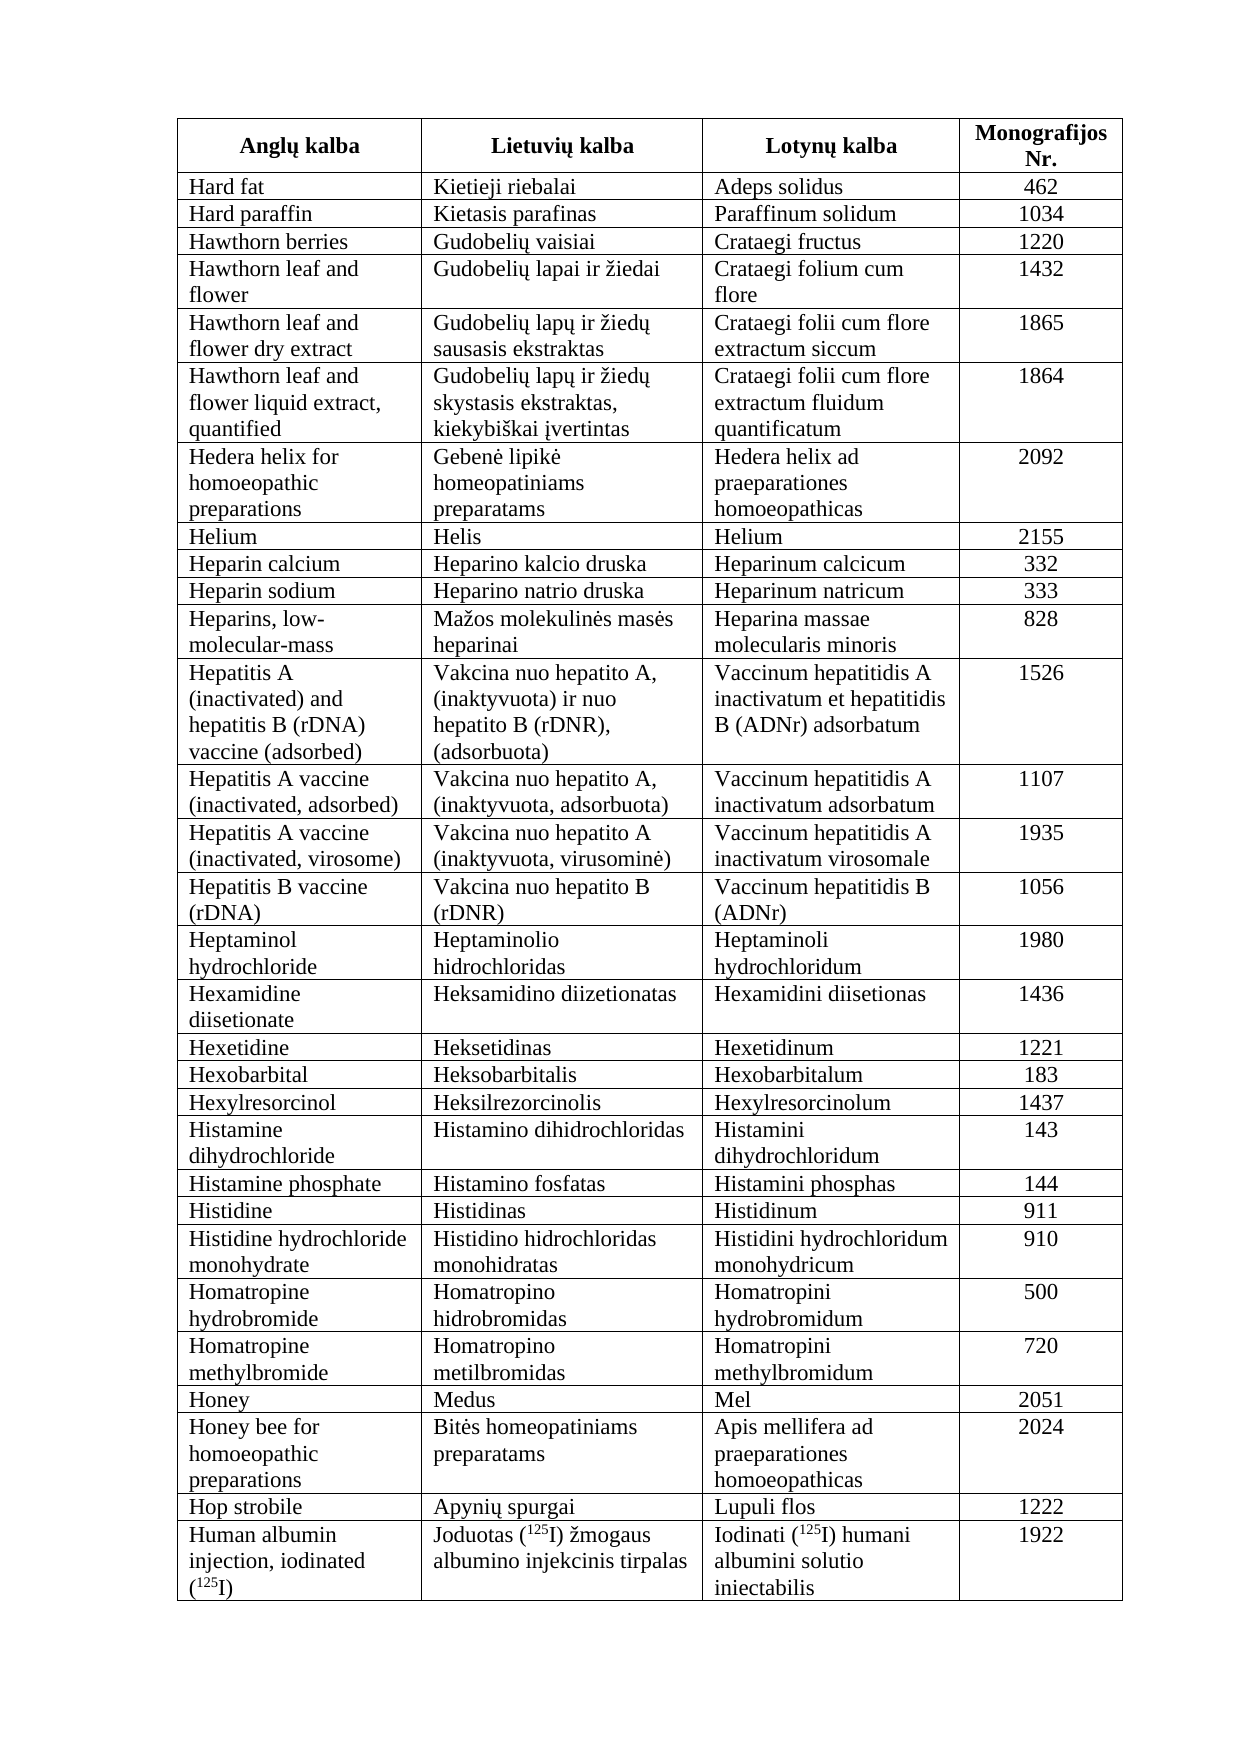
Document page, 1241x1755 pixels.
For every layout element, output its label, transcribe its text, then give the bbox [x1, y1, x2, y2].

table_cell Heptaminol hydrochloride [178, 926, 421, 979]
table_cell Heksamidino diizetionatas [422, 980, 702, 1033]
table_cell Hawthorn leaf and flower liquid extract, quantified [178, 363, 421, 442]
table_cell Hexamidine diisetionate [178, 980, 421, 1033]
table_cell 1222 [960, 1494, 1122, 1520]
table_cell Crataegi folii cum flore extractum fluidum quantificatum [703, 363, 959, 442]
table_cell Gudobelių lapų ir žiedų sausasis ekstraktas [422, 309, 702, 362]
table_cell Hexobarbital [178, 1061, 421, 1088]
table_cell Hepatitis A vaccine (inactivated, adsorbed) [178, 765, 421, 818]
table_cell Helium [703, 523, 959, 549]
table_cell Heparina massae molecularis minoris [703, 605, 959, 658]
table_cell Heksilrezorcinolis [422, 1089, 702, 1115]
table_cell Histidini hydrochloridum monohydricum [703, 1225, 959, 1277]
table_cell Mel [703, 1386, 959, 1412]
table_cell 720 [960, 1332, 1122, 1385]
table_cell Hop strobile [178, 1494, 421, 1520]
table_cell Helis [422, 523, 702, 549]
table_cell Kietasis parafinas [422, 200, 702, 227]
table_cell Hexetidinum [703, 1034, 959, 1060]
table_cell Histamini dihydrochloridum [703, 1116, 959, 1169]
table_cell Human albumin injection, iodinated (125I) [178, 1521, 421, 1600]
table_cell 1432 [960, 255, 1122, 308]
table_cell Hepatitis A (inactivated) and hepatitis B (rDNA) vaccine (adsorbed) [178, 659, 421, 764]
table_cell Bitės homeopatiniams preparatams [422, 1413, 702, 1492]
table_cell 2155 [960, 523, 1122, 549]
table_cell 1922 [960, 1521, 1122, 1600]
table_cell Heptaminolio hidrochloridas [422, 926, 702, 979]
table_cell 2024 [960, 1413, 1122, 1492]
table_cell Histidine [178, 1197, 421, 1224]
table_cell Histidine hydrochloride monohydrate [178, 1225, 421, 1277]
table_cell Hepatitis A vaccine (inactivated, virosome) [178, 819, 421, 872]
table_cell Vakcina nuo hepatito A, (inaktyvuota, adsorbuota) [422, 765, 702, 818]
table_cell Adeps solidus [703, 173, 959, 199]
table_cell Histidinas [422, 1197, 702, 1224]
table_cell Mažos molekulinės masės heparinai [422, 605, 702, 658]
table_cell Gudobelių lapų ir žiedų skystasis ekstraktas, kiekybiškai įvertintas [422, 363, 702, 442]
table_cell Homatropino metilbromidas [422, 1332, 702, 1385]
table_cell Crataegi folii cum flore extractum siccum [703, 309, 959, 362]
table_cell Histamino dihidrochloridas [422, 1116, 702, 1169]
table_header Monografijos Nr. [960, 119, 1122, 172]
table_cell Heksobarbitalis [422, 1061, 702, 1088]
table_cell Histamini phosphas [703, 1170, 959, 1196]
table_cell 1034 [960, 200, 1122, 227]
table_cell Helium [178, 523, 421, 549]
table_cell 462 [960, 173, 1122, 199]
table_cell Gudobelių vaisiai [422, 228, 702, 254]
table_cell Histamine dihydrochloride [178, 1116, 421, 1169]
table_cell Vakcina nuo hepatito A, (inaktyvuota) ir nuo hepatito B (rDNR), (adsorbuota) [422, 659, 702, 764]
table_cell Vaccinum hepatitidis A inactivatum et hepatitidis B (ADNr) adsorbatum [703, 659, 959, 764]
table_cell Homatropini hydrobromidum [703, 1279, 959, 1331]
table_cell Heparino kalcio druska [422, 550, 702, 577]
table_cell 1980 [960, 926, 1122, 979]
table_cell Homatropine methylbromide [178, 1332, 421, 1385]
table_cell Honey bee for homoeopathic preparations [178, 1413, 421, 1492]
table_cell Heptaminoli hydrochloridum [703, 926, 959, 979]
table_cell Heparin sodium [178, 578, 421, 604]
table_cell Hawthorn leaf and flower [178, 255, 421, 308]
table_cell Homatropino hidrobromidas [422, 1279, 702, 1331]
table_cell Hawthorn leaf and flower dry extract [178, 309, 421, 362]
table_cell Heparino natrio druska [422, 578, 702, 604]
table_cell Histamine phosphate [178, 1170, 421, 1196]
table_cell 183 [960, 1061, 1122, 1088]
table_cell 1865 [960, 309, 1122, 362]
table_cell 333 [960, 578, 1122, 604]
table_header Lietuvių kalba [422, 119, 702, 172]
table_cell 828 [960, 605, 1122, 658]
table_cell Vaccinum hepatitidis A inactivatum adsorbatum [703, 765, 959, 818]
table_cell Histidino hidrochloridas monohidratas [422, 1225, 702, 1277]
table_cell Hexamidini diisetionas [703, 980, 959, 1033]
table_cell Hard fat [178, 173, 421, 199]
table_cell 2092 [960, 443, 1122, 522]
table_cell Hexetidine [178, 1034, 421, 1060]
table_cell Homatropine hydrobromide [178, 1279, 421, 1331]
table_cell Hexylresorcinol [178, 1089, 421, 1115]
table_cell 2051 [960, 1386, 1122, 1412]
table_cell 1864 [960, 363, 1122, 442]
table_cell 1526 [960, 659, 1122, 764]
table_header Lotynų kalba [703, 119, 959, 172]
table_cell Histidinum [703, 1197, 959, 1224]
table_cell 1437 [960, 1089, 1122, 1115]
table_cell Heparinum calcicum [703, 550, 959, 577]
table_cell Apynių spurgai [422, 1494, 702, 1520]
table_cell Gudobelių lapai ir žiedai [422, 255, 702, 308]
table_cell Crataegi fructus [703, 228, 959, 254]
table_cell Hard paraffin [178, 200, 421, 227]
table_cell 1221 [960, 1034, 1122, 1060]
table_cell Crataegi folium cum flore [703, 255, 959, 308]
table_cell 500 [960, 1279, 1122, 1331]
table_cell Hexobarbitalum [703, 1061, 959, 1088]
table_cell Vaccinum hepatitidis A inactivatum virosomale [703, 819, 959, 872]
table_cell 332 [960, 550, 1122, 577]
table_cell Honey [178, 1386, 421, 1412]
table_cell Joduotas (125I) žmogaus albumino injekcinis tirpalas [422, 1521, 702, 1600]
table_cell Vakcina nuo hepatito A (inaktyvuota, virusominė) [422, 819, 702, 872]
table_cell Vakcina nuo hepatito B (rDNR) [422, 873, 702, 925]
table_cell Iodinati (125I) humani albumini solutio iniectabilis [703, 1521, 959, 1600]
table_cell Gebenė lipikė homeopatiniams preparatams [422, 443, 702, 522]
table_cell Homatropini methylbromidum [703, 1332, 959, 1385]
table_cell Heparins, low-molecular-mass [178, 605, 421, 658]
table_cell Lupuli flos [703, 1494, 959, 1520]
table_cell Hexylresorcinolum [703, 1089, 959, 1115]
table_cell 1220 [960, 228, 1122, 254]
table_cell Hedera helix ad praeparationes homoeopathicas [703, 443, 959, 522]
table_cell Kietieji riebalai [422, 173, 702, 199]
table_cell 144 [960, 1170, 1122, 1196]
table_cell 910 [960, 1225, 1122, 1277]
table_cell Paraffinum solidum [703, 200, 959, 227]
table_cell Apis mellifera ad praeparationes homoeopathicas [703, 1413, 959, 1492]
table_cell 1935 [960, 819, 1122, 872]
table_cell Heparinum natricum [703, 578, 959, 604]
table_cell Heksetidinas [422, 1034, 702, 1060]
table_cell Medus [422, 1386, 702, 1412]
table_cell 1107 [960, 765, 1122, 818]
table_cell 143 [960, 1116, 1122, 1169]
table_cell Hepatitis B vaccine (rDNA) [178, 873, 421, 925]
table_cell 1436 [960, 980, 1122, 1033]
table_cell Hedera helix for homoeopathic preparations [178, 443, 421, 522]
table_cell Vaccinum hepatitidis B (ADNr) [703, 873, 959, 925]
table_cell 1056 [960, 873, 1122, 925]
table_cell Histamino fosfatas [422, 1170, 702, 1196]
table_cell 911 [960, 1197, 1122, 1224]
table_cell Hawthorn berries [178, 228, 421, 254]
table_header Anglų kalba [178, 119, 421, 172]
table_cell Heparin calcium [178, 550, 421, 577]
